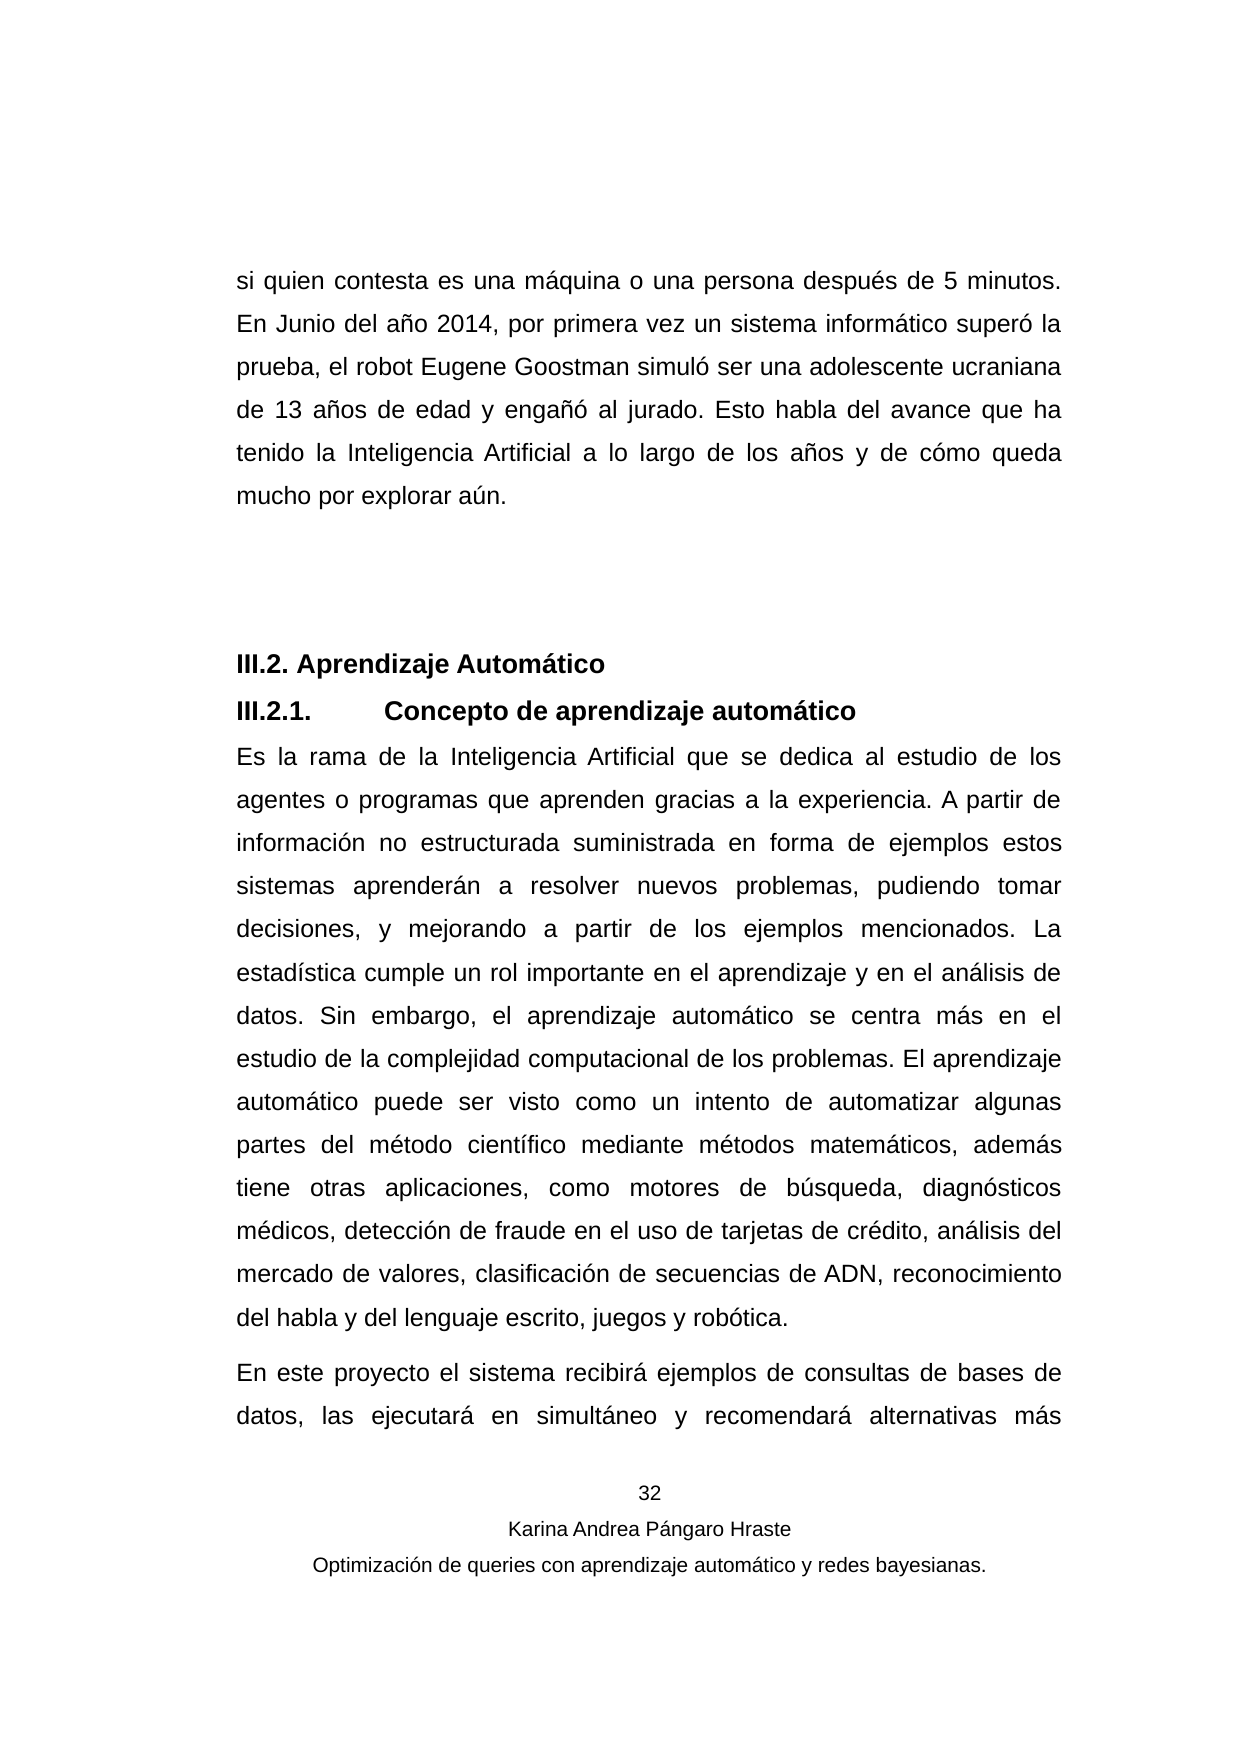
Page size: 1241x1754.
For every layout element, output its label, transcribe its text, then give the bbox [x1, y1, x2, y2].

text si quien contesta es una máquina o una persona después de 5 minutos. En Junio del año 2014, por primera vez un sistema informático superó la prueba, el robot Eugene Goostman simuló ser una adolescente ucraniana de 13 años de edad y engañó al jurado. Esto habla del avance que ha tenido la Inteligencia Artificial a lo largo de los años y de cómo queda mucho por explorar aún. [236, 266, 1063, 510]
text En este proyecto el sistema recibirá ejemplos de consultas de bases de datos, las ejecutará en simultáneo y recomendará alternativas más [236, 1358, 1063, 1430]
text Es la rama de la Inteligencia Artificial que se dedica al estudio de los agentes o programas que aprenden gracias a la experiencia. A partir de información no estructurada suministrada en forma de ejemplos estos sistemas aprenderán a resolver nuevos problemas, pudiendo tomar decisiones, y mejorando a partir de los ejemplos mencionados. La estadística cumple un rol importante en el aprendizaje y en el análisis de datos. Sin embargo, el aprendizaje automático se centra más en el estudio de la complejidad computacional de los problemas. El aprendizaje automático puede ser visto como un intento de automatizar algunas partes del método científico mediante métodos matemáticos, además tiene otras aplicaciones, como motores de búsqueda, diagnósticos médicos, detección de fraude en el uso de tarjetas de crédito, análisis del mercado de valores, clasificación de secuencias de ADN, reconocimiento del habla y del lenguaje escrito, juegos y robótica. [236, 742, 1063, 1331]
subtitle Concepto de aprendizaje automático [236, 695, 1063, 726]
subtitle Aprendizaje Automático [236, 648, 1063, 679]
